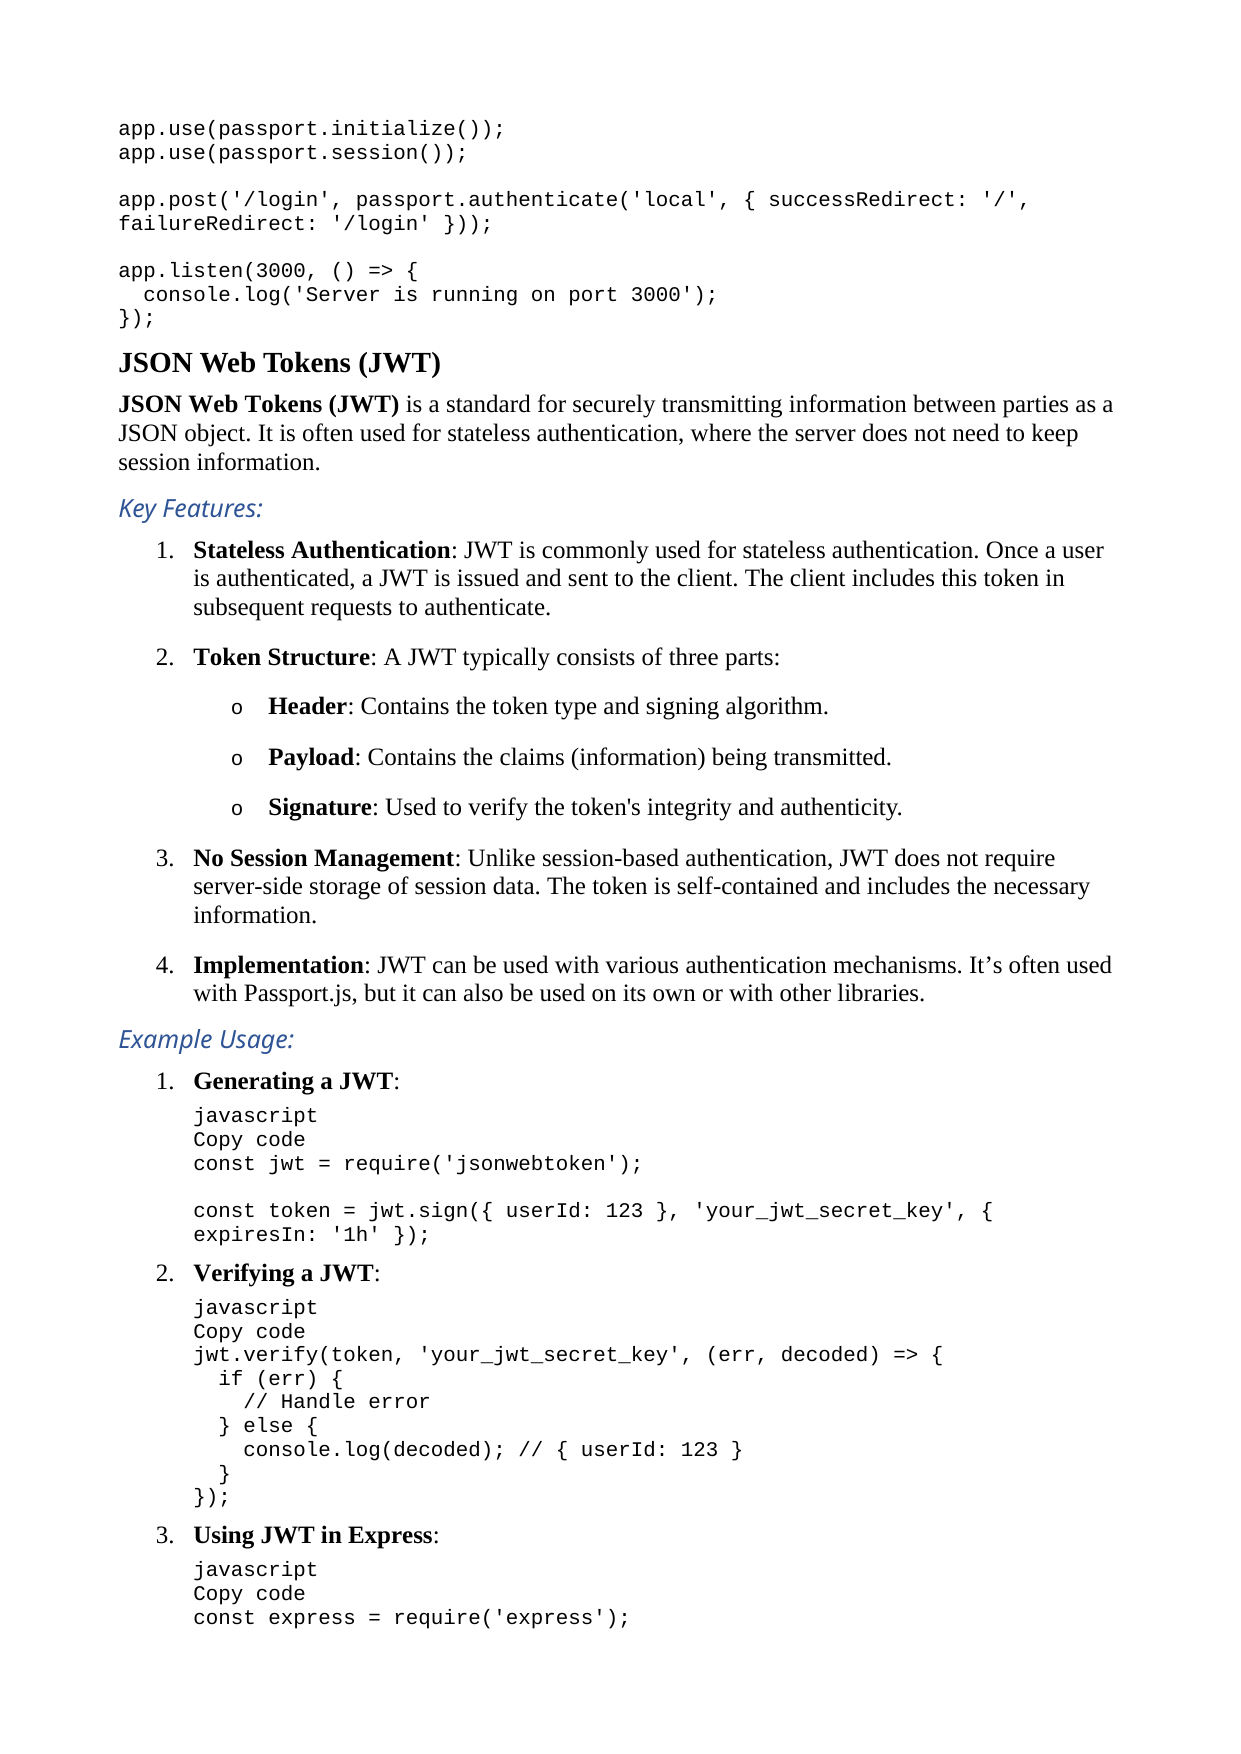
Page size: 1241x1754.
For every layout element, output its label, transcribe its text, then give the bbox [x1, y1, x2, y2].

text } else { [193, 1415, 1122, 1439]
text }); [118, 307, 1122, 331]
text jwt.verify(token, 'your_jwt_secret_key', (err, decoded) => { [193, 1344, 1122, 1368]
text JSON Web Tokens (JWT) is a standard for securely transmitting information between parties as a JSON object. It is often used for stateless authentication, where the server does not need to keep session information. [118, 389, 1122, 476]
text }); [193, 1486, 1122, 1510]
list Using JWT in Express: [156, 1520, 1122, 1549]
text Copy code [193, 1583, 1122, 1607]
subtitle JSON Web Tokens (JWT) [118, 346, 1122, 379]
list Signature: Used to verify the token's integrity and authenticity. [231, 792, 1122, 822]
subtitle Key Features: [118, 490, 1122, 524]
list Verifying a JWT: [156, 1258, 1122, 1287]
text const express = require('express'); [193, 1607, 1122, 1630]
text // Handle error [193, 1392, 1122, 1415]
text if (err) { [193, 1368, 1122, 1392]
text Copy code [193, 1321, 1122, 1344]
text app.post('/login', passport.authenticate('local', { successRedirect: '/', failureRedirect: '/login' })); [118, 189, 1122, 236]
text app.use(passport.session()); [118, 142, 1122, 165]
text javascript [193, 1297, 1122, 1321]
list Payload: Contains the claims (information) being transmitted. [231, 742, 1122, 771]
subtitle Example Usage: [118, 1022, 1122, 1056]
text javascript [193, 1559, 1122, 1583]
list Implementation: JWT can be used with various authentication mechanisms. It’s often used with Passport.js, but it can also be used on its own or with other libraries. [156, 950, 1122, 1007]
text const token = jwt.sign({ userId: 123 }, 'your_jwt_secret_key', { expiresIn: '1h' }); [193, 1200, 1122, 1247]
list Token Structure: A JWT typically consists of three parts: [156, 642, 1122, 671]
text const jwt = require('jsonwebtoken'); [193, 1153, 1122, 1176]
text app.listen(3000, () => { [118, 260, 1122, 284]
text app.use(passport.initialize()); [118, 118, 1122, 142]
text console.log('Server is running on port 3000'); [118, 284, 1122, 307]
list Stateless Authentication: JWT is commonly used for stateless authentication. Once a user is authenticated, a JWT is issued and sent to the client. The client includes this token in subsequent requests to authenticate. [156, 535, 1122, 621]
text javascript [193, 1106, 1122, 1129]
list No Session Management: Unlike session-based authentication, JWT does not require server-side storage of session data. The token is self-contained and includes the necessary information. [156, 843, 1122, 929]
list Generating a JWT: [156, 1066, 1122, 1095]
text } [193, 1462, 1122, 1486]
list Header: Contains the token type and signing algorithm. [231, 691, 1122, 721]
text console.log(decoded); // { userId: 123 } [193, 1439, 1122, 1462]
text Copy code [193, 1129, 1122, 1153]
